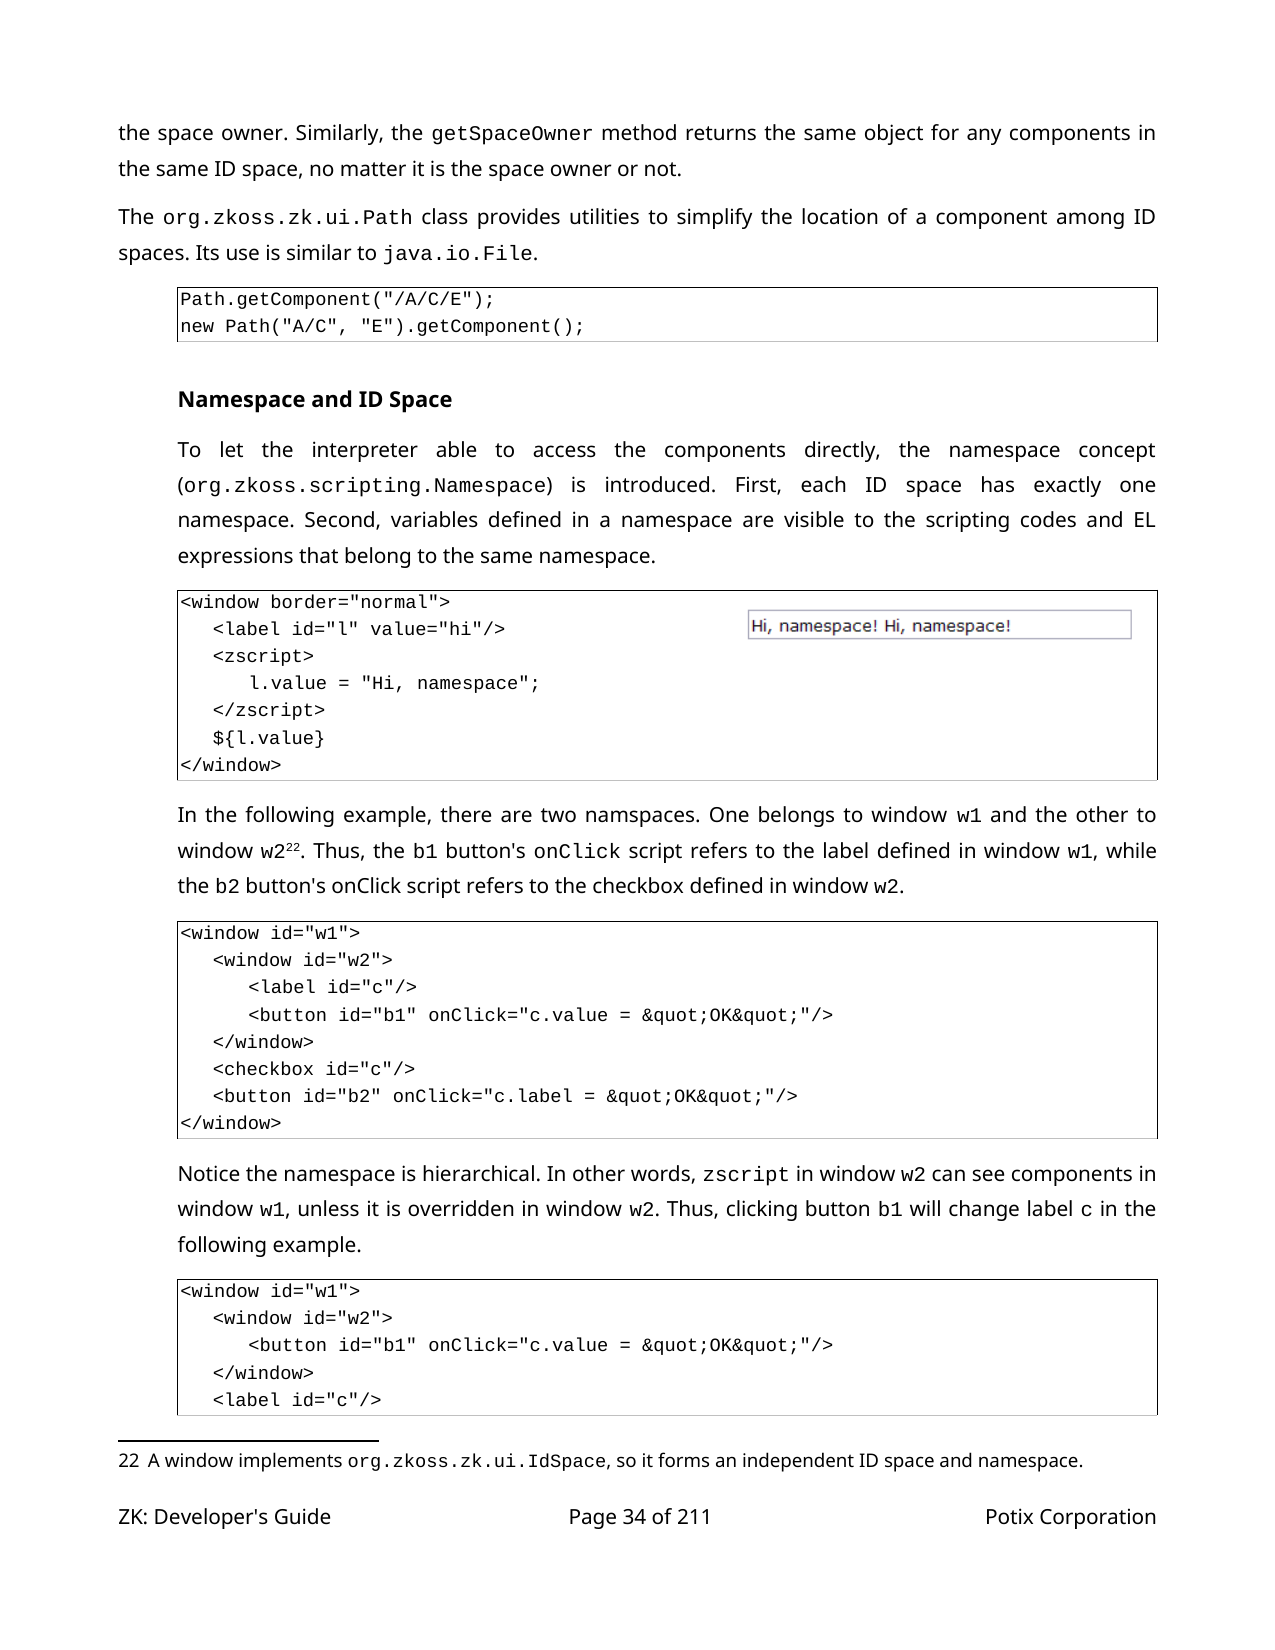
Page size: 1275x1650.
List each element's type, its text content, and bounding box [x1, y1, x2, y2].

subtitle Namespace and ID Space [177, 384, 1157, 414]
text <window id="w2"> [178, 1306, 1157, 1330]
text Path.getComponent("/A/C/E"); [178, 288, 1157, 311]
text new Path("A/C", "E").getComponent(); [178, 314, 1157, 341]
text <zscript> [178, 644, 1157, 668]
text <label id="c"/> [178, 975, 1157, 999]
text <window id="w1"> [178, 1280, 1157, 1303]
text A window implements org.zkoss.zk.ui.IdSpace, so it forms an independent ID space and namespace. [118, 1447, 1157, 1473]
text l.value = "Hi, namespace"; [178, 671, 1157, 695]
text <window border="normal"> [178, 591, 1157, 614]
text </window> [178, 753, 1157, 780]
text <checkbox id="c"/> [178, 1057, 1157, 1081]
text Notice the namespace is hierarchical. In other words, zscript in window w2 can see components in window w1, unless it is overridden in window w2. Thus, clicking button b1 will change label c in the following example. [177, 1159, 1157, 1258]
text <button id="b2" onClick="c.label = &quot;OK&quot;"/> [178, 1084, 1157, 1108]
text In the following example, there are two namspaces. One belongs to window w1 and the other to window w2. Thus, the b1 button's onClick script refers to the label defined in window w1, while the b2 button's onClick script refers to the checkbox defined in window w2. [177, 801, 1157, 900]
text To let the interpreter able to access the components directly, the namespace concept (org.zkoss.scripting.Namespace) is introduced. First, each ID space has exactly one namespace. Second, variables defined in a namespace are visible to the scripting codes and EL expressions that belong to the same namespace. [177, 435, 1157, 569]
text <button id="b1" onClick="c.value = &quot;OK&quot;"/> [178, 1002, 1157, 1027]
text <label id="l" value="hi"/> [178, 617, 743, 641]
text <label id="c"/> [178, 1388, 1157, 1415]
text ${l.value} [178, 726, 1157, 750]
text the space owner. Similarly, the getSpaceOwner method returns the same object for any components in the same ID space, no matter it is the space owner or not. [118, 118, 1157, 182]
text </window> [178, 1029, 1157, 1054]
text <window id="w1"> [178, 922, 1157, 945]
text </zscript> [178, 698, 1157, 723]
text <button id="b1" onClick="c.value = &quot;OK&quot;"/> [178, 1333, 1157, 1358]
text </window> [178, 1111, 1157, 1138]
text </window> [178, 1361, 1157, 1385]
text The org.zkoss.zk.ui.Path class provides utilities to simplify the location of a component among ID spaces. Its use is similar to java.io.File. [118, 202, 1157, 267]
picture [743, 606, 1137, 642]
text <window id="w2"> [178, 948, 1157, 972]
